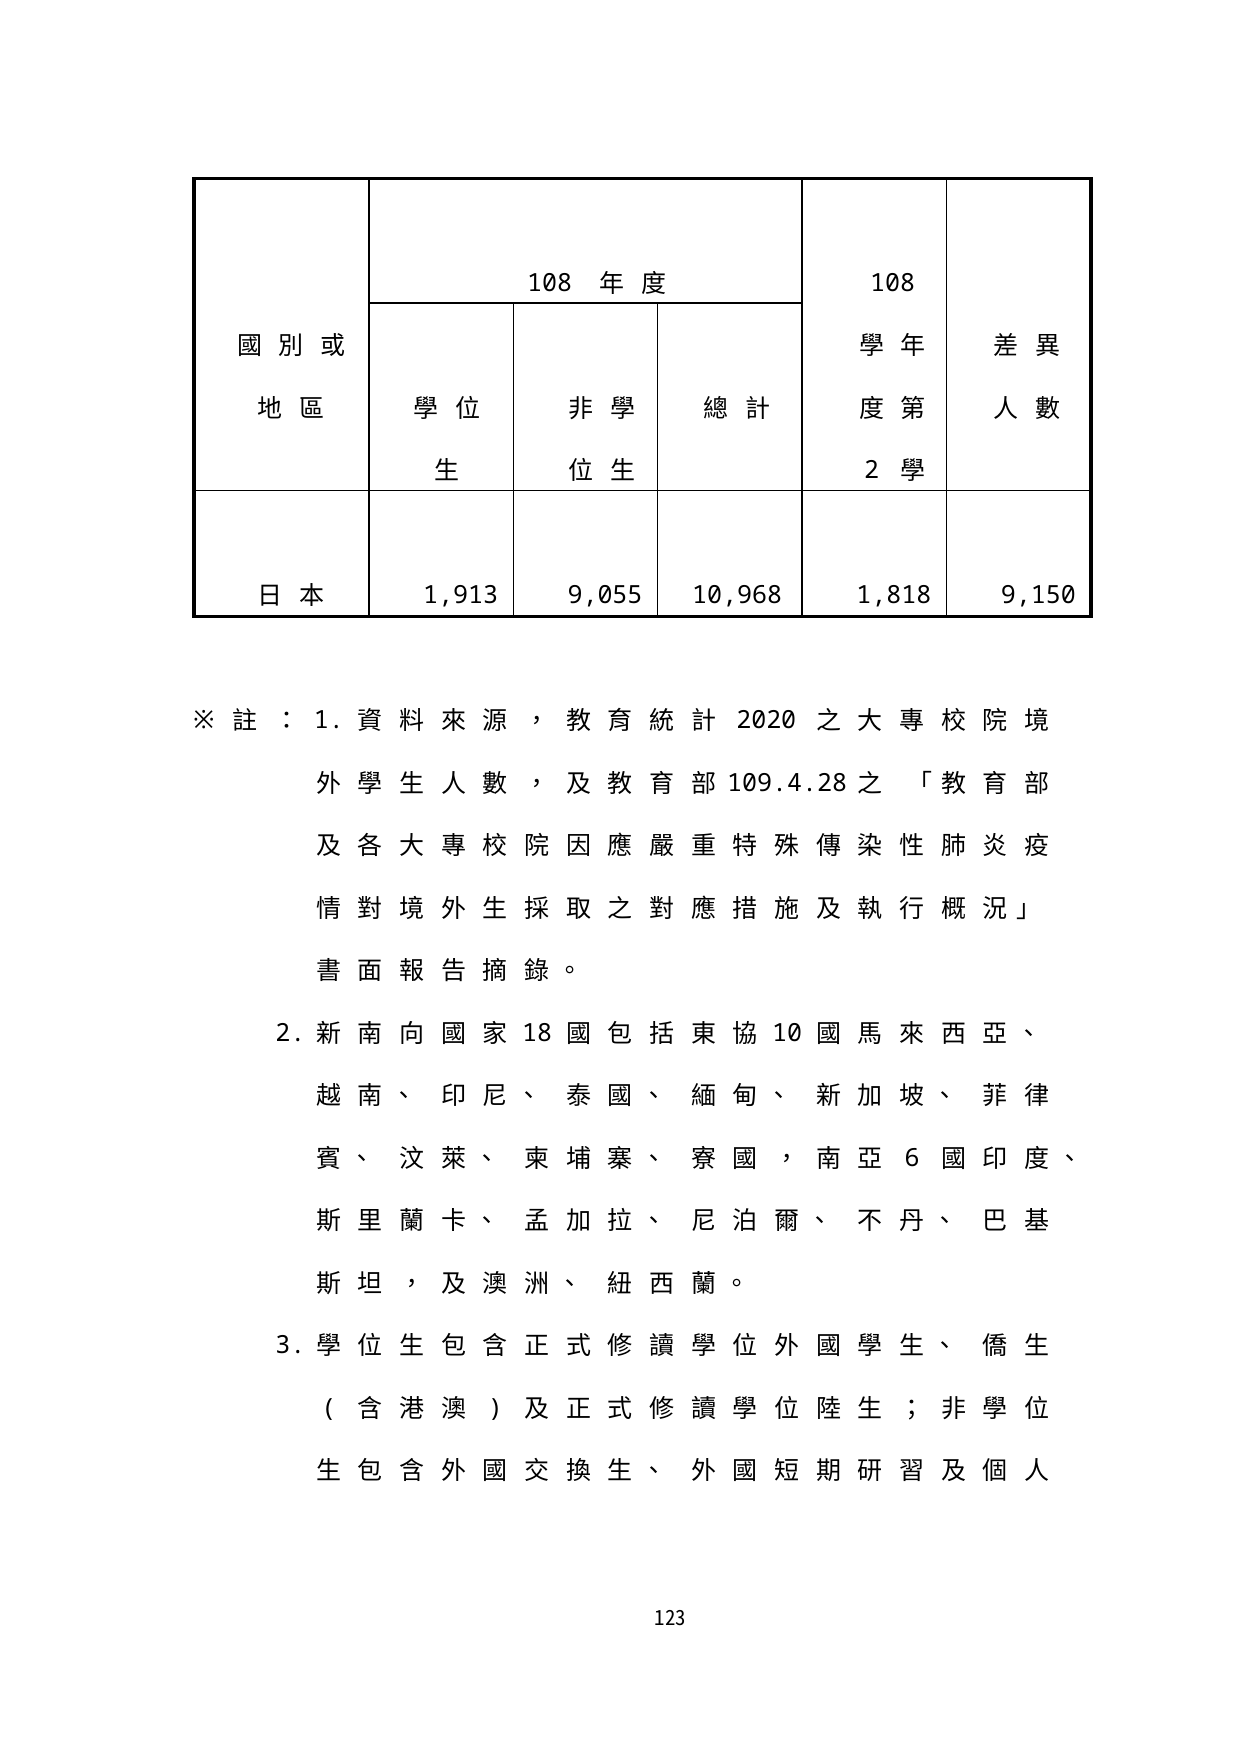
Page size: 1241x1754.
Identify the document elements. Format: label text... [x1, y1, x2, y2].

table_cell 9,150 [947, 491, 1089, 615]
table_cell 總計 [658, 304, 801, 490]
table_header 108年度 [370, 180, 801, 302]
text 3.學位生包含正式修讀學位外國學生、僑生(含港澳)及正式修讀學位陸生；非學位生包含外國交換生、外國短期研習及個人 [183, 1302, 1058, 1490]
table_cell 9,055 [514, 491, 657, 615]
table_header 國別或地區 [196, 180, 368, 490]
table_cell 1,913 [370, 491, 513, 615]
table_cell 日本 [196, 491, 368, 615]
table_header 108學年度第2學期 [803, 180, 946, 490]
table_header 差異人數 [947, 180, 1089, 490]
table_cell 10,968 [658, 491, 801, 615]
table_cell 1,818 [803, 491, 946, 615]
text ※註：1.資料來源，教育統計2020之大專校院境外學生人數，及教育部109.4.28之「教育部及各大專校院因應嚴重特殊傳染性肺炎疫情對境外生採取之對應措施及執行概況」書面報告摘錄。 [183, 677, 1058, 990]
table_cell 非學位生 [514, 304, 657, 490]
table_cell 學位生 [370, 304, 513, 490]
text 2.新南向國家18國包括東協10國馬來西亞、越南、印尼、泰國、緬甸、新加坡、菲律賓、汶萊、柬埔寨、寮國，南亞6國印度、斯里蘭卡、孟加拉、尼泊爾、不丹、巴基斯坦，及澳洲、紐西蘭。 [183, 990, 1058, 1302]
